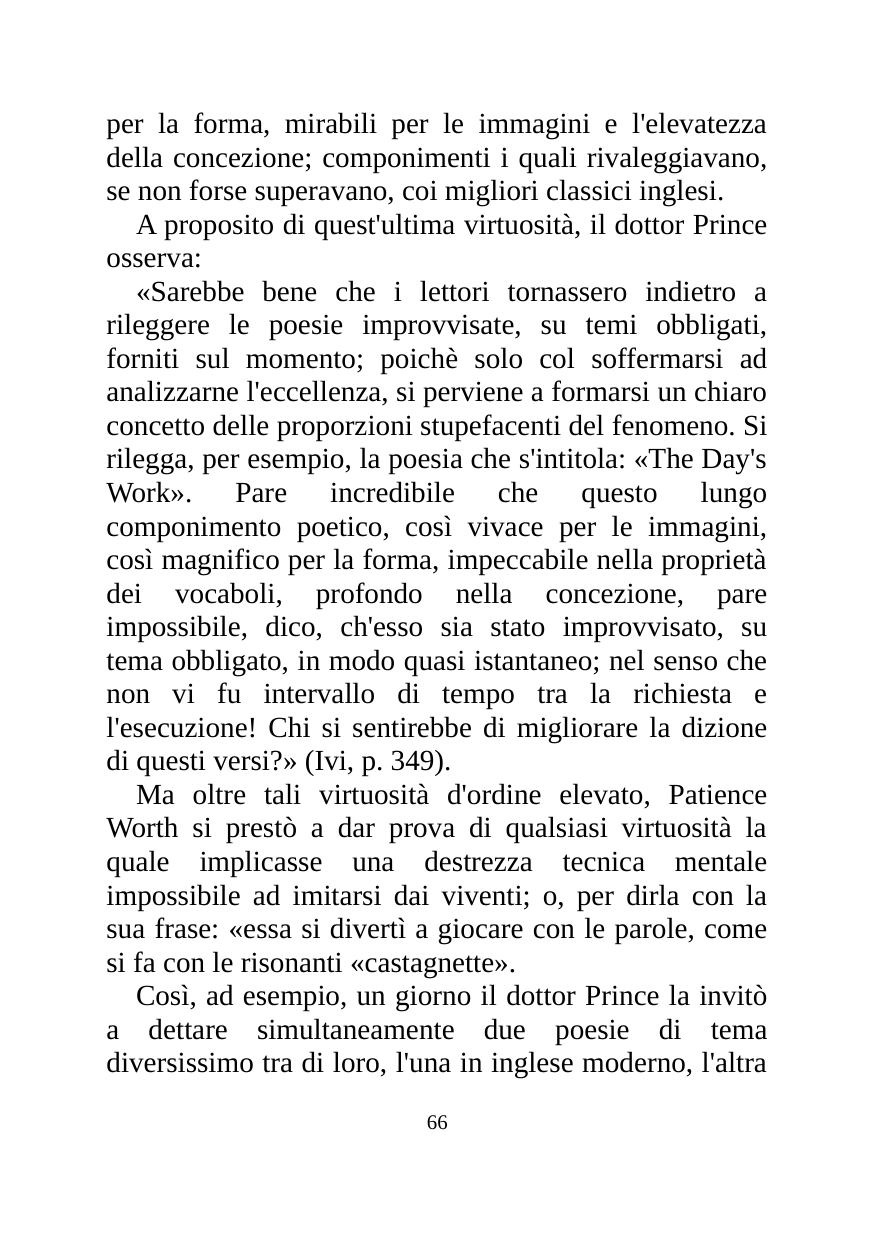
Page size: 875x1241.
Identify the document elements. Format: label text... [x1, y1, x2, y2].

text Così, ad esempio, un giorno il dottor Prince la invitò a dettare simultaneamente due poesie di tema diversissimo tra di loro, l'una in inglese moderno, l'altra [106, 978, 768, 1079]
text Ma oltre tali virtuosità d'ordine elevato, Patience Worth si prestò a dar prova di qualsiasi virtuosità la quale implicasse una destrezza tecnica mentale impossibile ad imitarsi dai viventi; o, per dirla con la sua frase: «essa si divertì a giocare con le parole, come si fa con le risonanti «castagnette». [106, 777, 768, 978]
text A proposito di quest'ultima virtuosità, il dottor Prince osserva: [106, 207, 768, 274]
text «Sarebbe bene che i lettori tornassero indietro a rileggere le poesie improvvisate, su temi obbligati, forniti sul momento; poichè solo col soffermarsi ad analizzarne l'eccellenza, si perviene a formarsi un chiaro concetto delle proporzioni stupefacenti del fenomeno. Si rilegga, per esempio, la poesia che s'intitola: «The Day's Work». Pare incredibile che questo lungo componimento poetico, così vivace per le immagini, così magnifico per la forma, impeccabile nella proprietà dei vocaboli, profondo nella concezione, pare impossibile, dico, ch'esso sia stato improvvisato, su tema obbligato, in modo quasi istantaneo; nel senso che non vi fu intervallo di tempo tra la richiesta e l'esecuzione! Chi si sentirebbe di migliorare la dizione di questi versi?» (Ivi, p. 349). [106, 274, 768, 777]
text per la forma, mirabili per le immagini e l'elevatezza della concezione; componimenti i quali rivaleggiavano, se non forse superavano, coi migliori classici inglesi. [106, 106, 768, 207]
